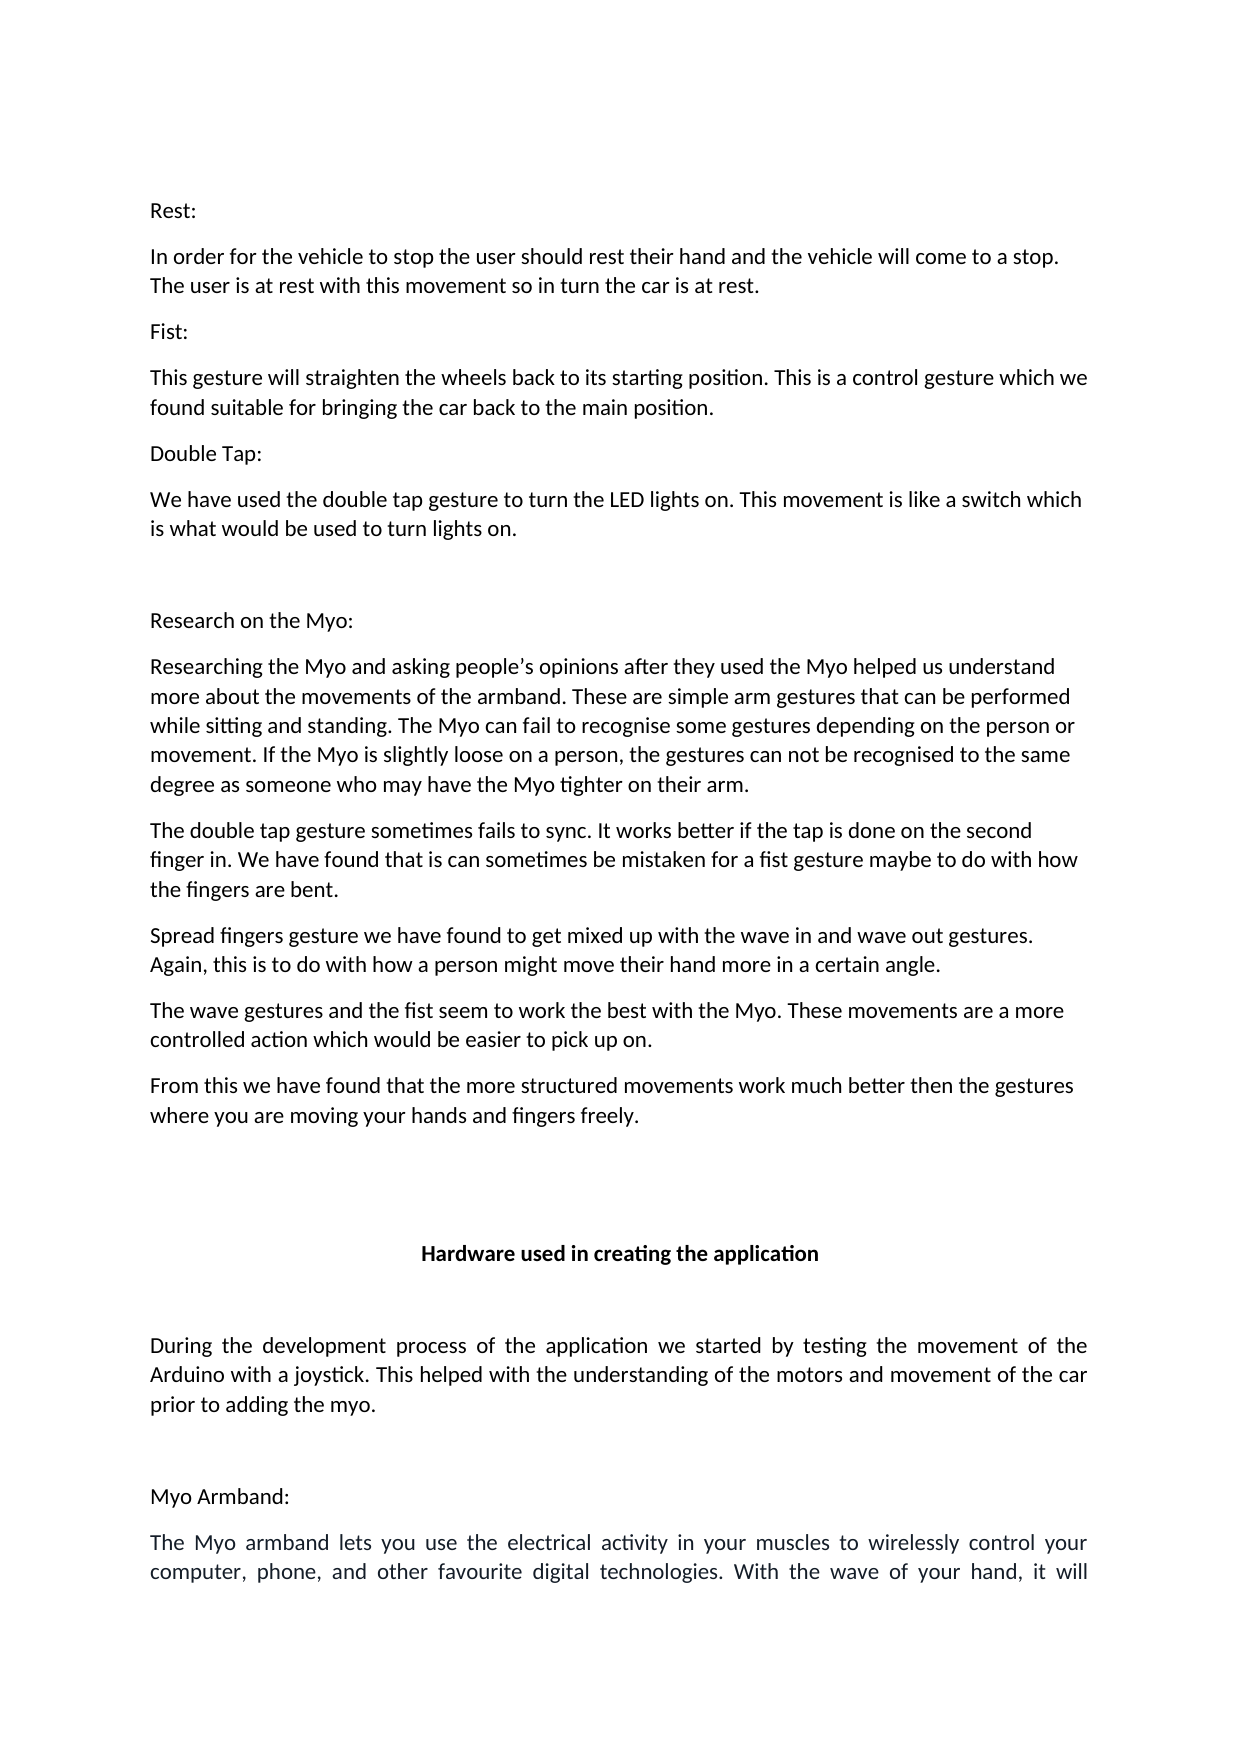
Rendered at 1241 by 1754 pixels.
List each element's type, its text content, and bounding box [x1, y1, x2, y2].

text Researching the Myo and asking people’s opinions after they used the Myo helped us understand more about the movements of the armband. These are simple arm gestures that can be performed while sitting and standing. The Myo can fail to recognise some gestures depending on the person or movement. If the Myo is slightly loose on a person, the gestures can not be recognised to the same degree as someone who may have the Myo tighter on their arm. [150, 652, 1090, 798]
text Myo Armband: [150, 1482, 1090, 1510]
text Fist: [150, 317, 1090, 346]
text We have used the double tap gesture to turn the LED lights on. This movement is like a switch which is what would be used to turn lights on. [150, 485, 1090, 542]
text From this we have found that the more structured movements work much better then the gestures where you are moving your hands and fingers freely. [150, 1072, 1090, 1129]
text Rest: [150, 196, 1090, 224]
text The Myo armband lets you use the electrical activity in your muscles to wirelessly control your computer, phone, and other favourite digital technologies. With the wave of your hand, it will [150, 1528, 1090, 1586]
text During the development process of the application we started by testing the movement of the Arduino with a joystick. This helped with the understanding of the motors and movement of the car prior to adding the myo. [150, 1331, 1090, 1418]
text The wave gestures and the fist seem to work the best with the Myo. These movements are a more controlled action which would be easier to pick up on. [150, 996, 1090, 1054]
text The double tap gesture sometimes fails to sync. It works better if the tap is done on the second finger in. We have found that is can sometimes be mistaken for a fist gesture maybe to do with how the fingers are bent. [150, 816, 1090, 903]
text This gesture will straighten the wheels back to its starting position. This is a control gesture which we found suitable for bringing the car back to the main position. [150, 363, 1090, 421]
text Research on the Myo: [150, 606, 1090, 634]
text Double Tap: [150, 439, 1090, 467]
text Hardware used in creating the application [150, 1239, 1090, 1267]
text Spread fingers gesture we have found to get mixed up with the wave in and wave out gestures. Again, this is to do with how a person might move their hand more in a certain angle. [150, 921, 1090, 978]
text In order for the vehicle to stop the user should rest their hand and the vehicle will come to a stop. The user is at rest with this movement so in turn the car is at rest. [150, 242, 1090, 299]
